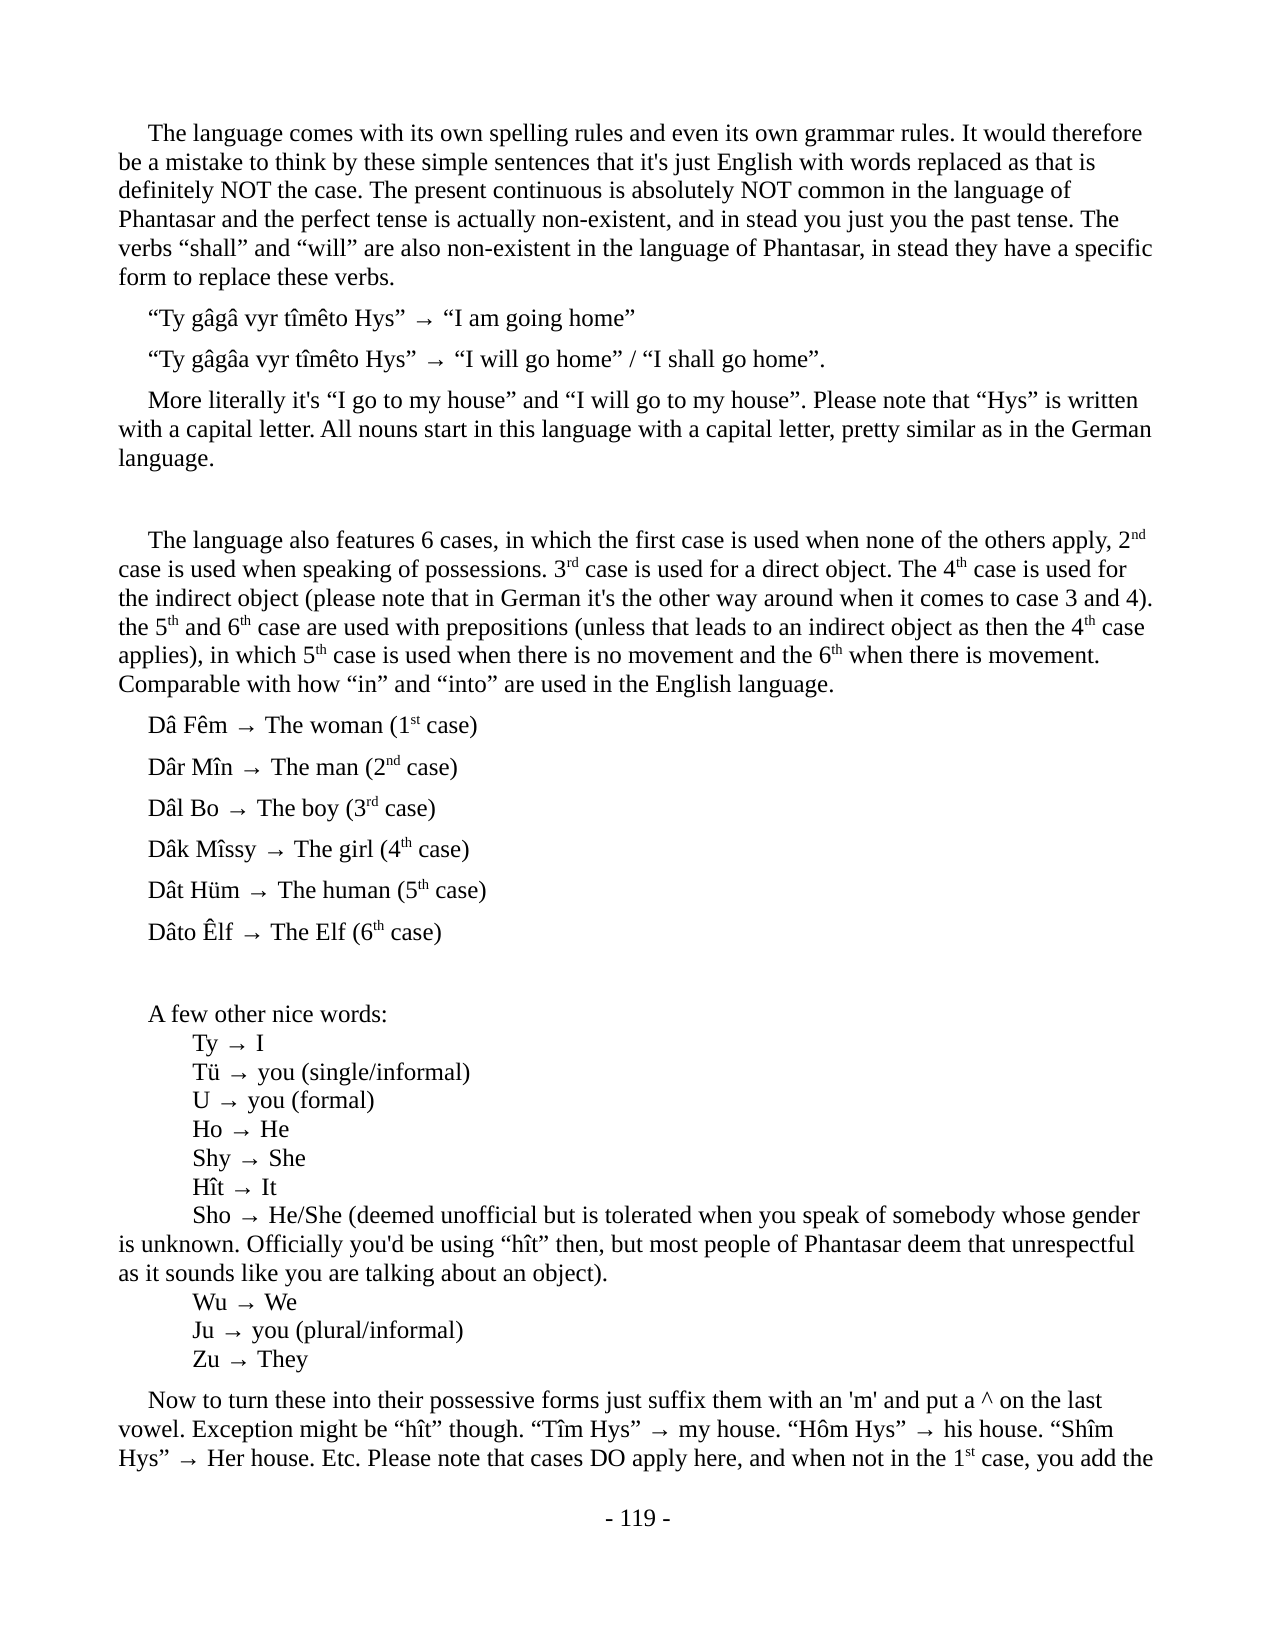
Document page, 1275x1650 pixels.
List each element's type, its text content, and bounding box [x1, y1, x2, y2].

text Dâk Mîssy → The girl (4th case) [118, 834, 1157, 863]
text Now to turn these into their possessive forms just suffix them with an 'm' and put a ^ on the last vowel. Exception might be “hît” though. “Tîm Hys” → my house. “Hôm Hys” → his house. “Shîm Hys” → Her house. Etc. Please note that cases DO apply here, and when not in the 1st case, you add the [118, 1386, 1157, 1472]
text “Ty gâgâ vyr tîmêto Hys” → “I am going home” [118, 303, 1157, 332]
text Dâto Êlf → The Elf (6th case) [118, 917, 1157, 946]
text Dâ Fêm → The woman (1st case) [118, 711, 1157, 739]
text A few other nice words: Ty → I Tü → you (single/informal) U → you (formal) Ho → He Shy → She Hît → It Sho → He/She (deemed unofficial but is tolerated when you speak of somebody whose gender is unknown. Officially you'd be using “hît” then, but most people of Phantasar deem that unrespectful as it sounds like you are talking about an object). Wu → We Ju → you (plural/informal) Zu → They [118, 999, 1157, 1373]
text The language also features 6 cases, in which the first case is used when none of the others apply, 2nd case is used when speaking of possessions. 3rd case is used for a direct object. The 4th case is used for the indirect object (please note that in German it's the other way around when it comes to case 3 and 4). the 5th and 6th case are used with prepositions (unless that leads to an indirect object as then the 4th case applies), in which 5th case is used when there is no movement and the 6th when there is movement. Comparable with how “in” and “into” are used in the English language. [118, 526, 1157, 698]
text Dâr Mîn → The man (2nd case) [118, 752, 1157, 781]
text More literally it's “I go to my house” and “I will go to my house”. Please note that “Hys” is written with a capital letter. All nouns start in this language with a capital letter, pretty similar as in the German language. [118, 386, 1157, 472]
text Dât Hüm → The human (5th case) [118, 876, 1157, 904]
text Dâl Bo → The boy (3rd case) [118, 793, 1157, 822]
text The language comes with its own spelling rules and even its own grammar rules. It would therefore be a mistake to think by these simple sentences that it's just English with words replaced as that is definitely NOT the case. The present continuous is absolutely NOT common in the language of Phantasar and the perfect tense is actually non-existent, and in stead you just you the past tense. The verbs “shall” and “will” are also non-existent in the language of Phantasar, in stead they have a specific form to replace these verbs. [118, 118, 1157, 291]
text “Ty gâgâa vyr tîmêto Hys” → “I will go home” / “I shall go home”. [118, 344, 1157, 373]
